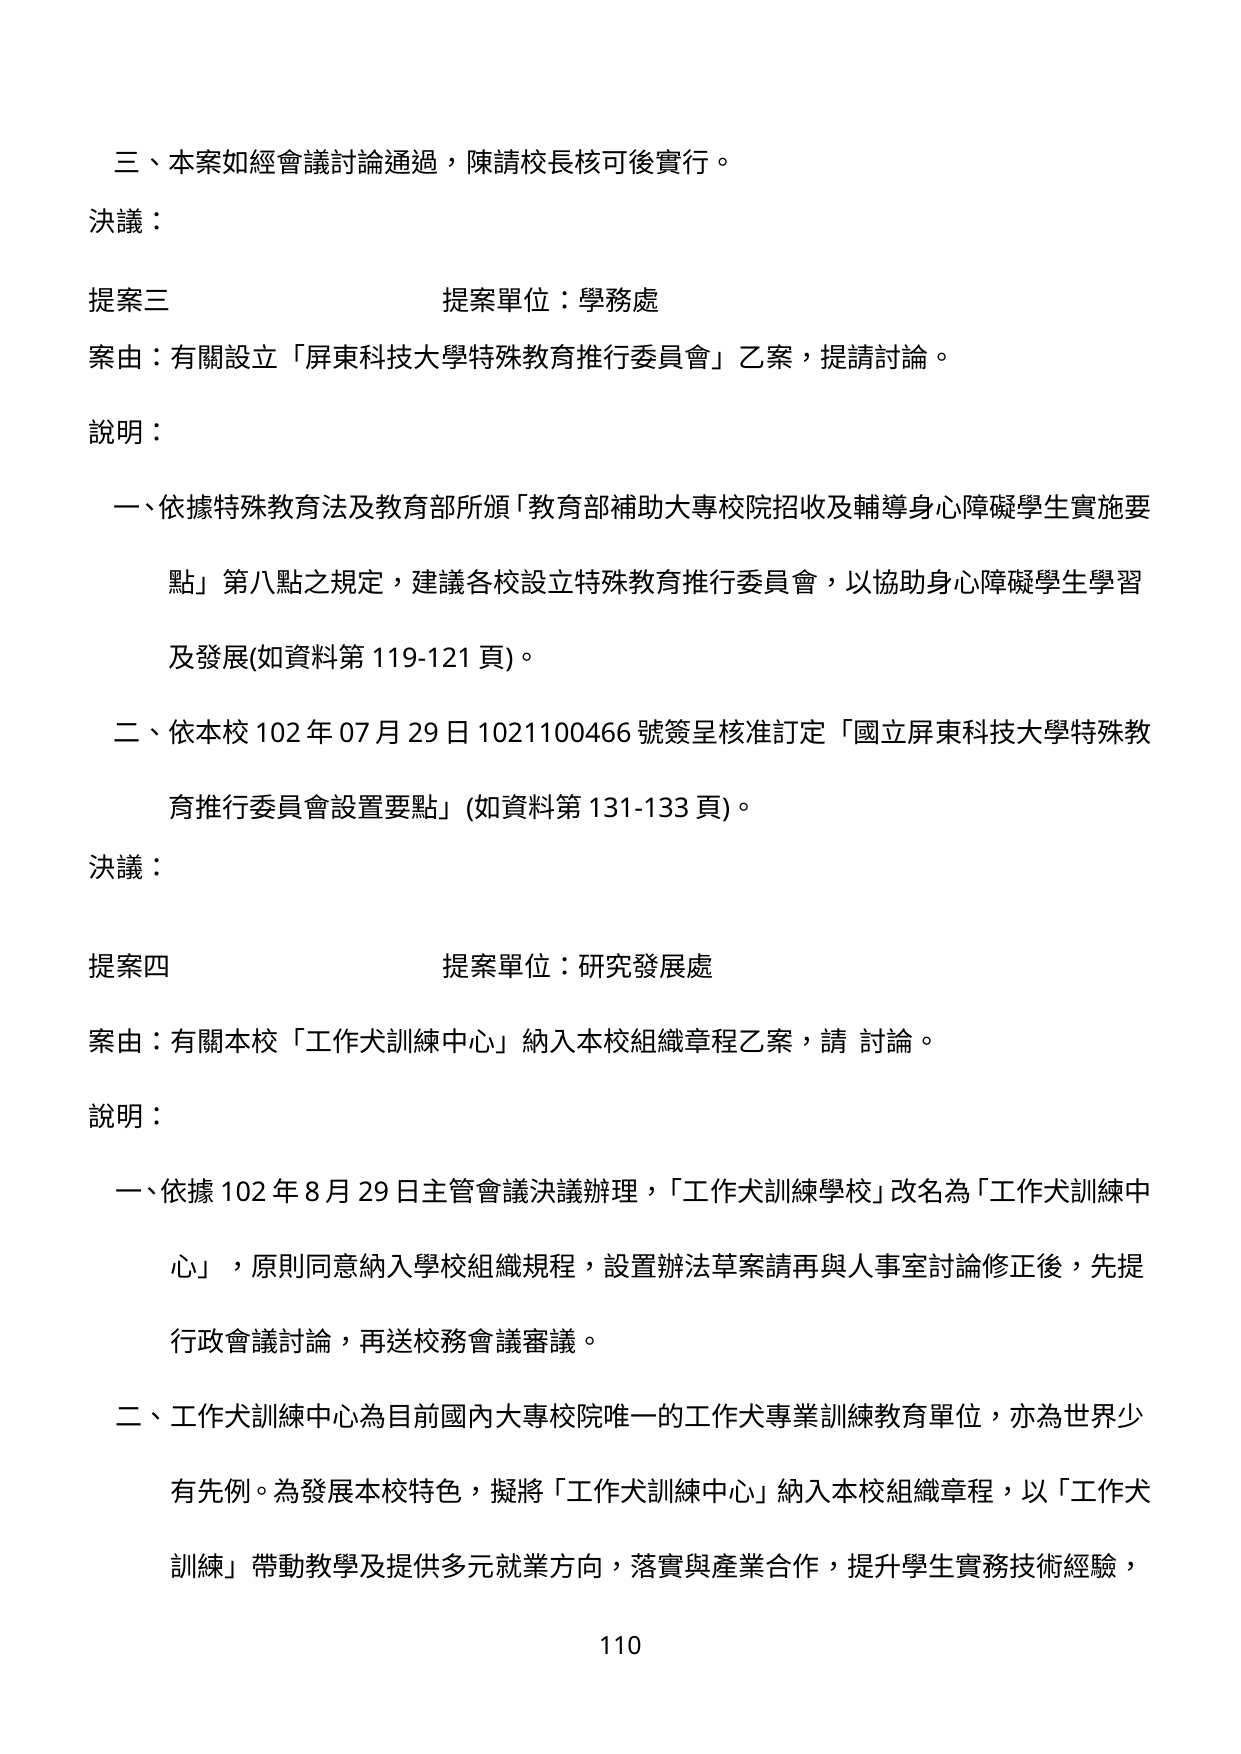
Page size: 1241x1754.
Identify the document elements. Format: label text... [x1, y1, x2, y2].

text 案由：有關本校「工作犬訓練中心」納入本校組織章程乙案，請 討論。 [89, 1002, 1152, 1077]
text 案由：有關設立「屏東科技大學特殊教育推行委員會」乙案，提請討論。 [89, 319, 1152, 394]
text 二、依本校102年07月29日1021100466號簽呈核准訂定「國立屏東科技大學特殊教育推行委員會設置要點」(如資料第131-133頁)。 [114, 694, 1152, 844]
text 說明： [89, 1077, 1152, 1152]
text 決議： [89, 198, 1152, 239]
text 一、依據102年8月29日主管會議決議辦理，「工作犬訓練學校」改名為「工作犬訓練中心」，原則同意納入學校組織規程，設置辦法草案請再與人事室討論修正後，先提行政會議討論，再送校務會議審議。 [116, 1152, 1152, 1377]
text 三、本案如經會議討論通過，陳請校長核可後實行。 [114, 123, 1152, 198]
text 一、依據特殊教育法及教育部所頒「教育部補助大專校院招收及輔導身心障礙學生實施要點」第八點之規定，建議各校設立特殊教育推行委員會，以協助身心障礙學生學習及發展(如資料第119-121頁)。 [114, 469, 1152, 694]
text 說明： [89, 394, 1152, 469]
text 二、工作犬訓練中心為目前國內大專校院唯一的工作犬專業訓練教育單位，亦為世界少有先例。為發展本校特色，擬將「工作犬訓練中心」納入本校組織章程，以「工作犬訓練」帶動教學及提供多元就業方向，落實與產業合作，提升學生實務技術經驗， [116, 1377, 1152, 1602]
text 提案三 提案單位：學務處 [89, 277, 1152, 319]
text 提案四 提案單位：研究發展處 [89, 927, 1152, 1002]
text 決議： [89, 844, 1152, 885]
